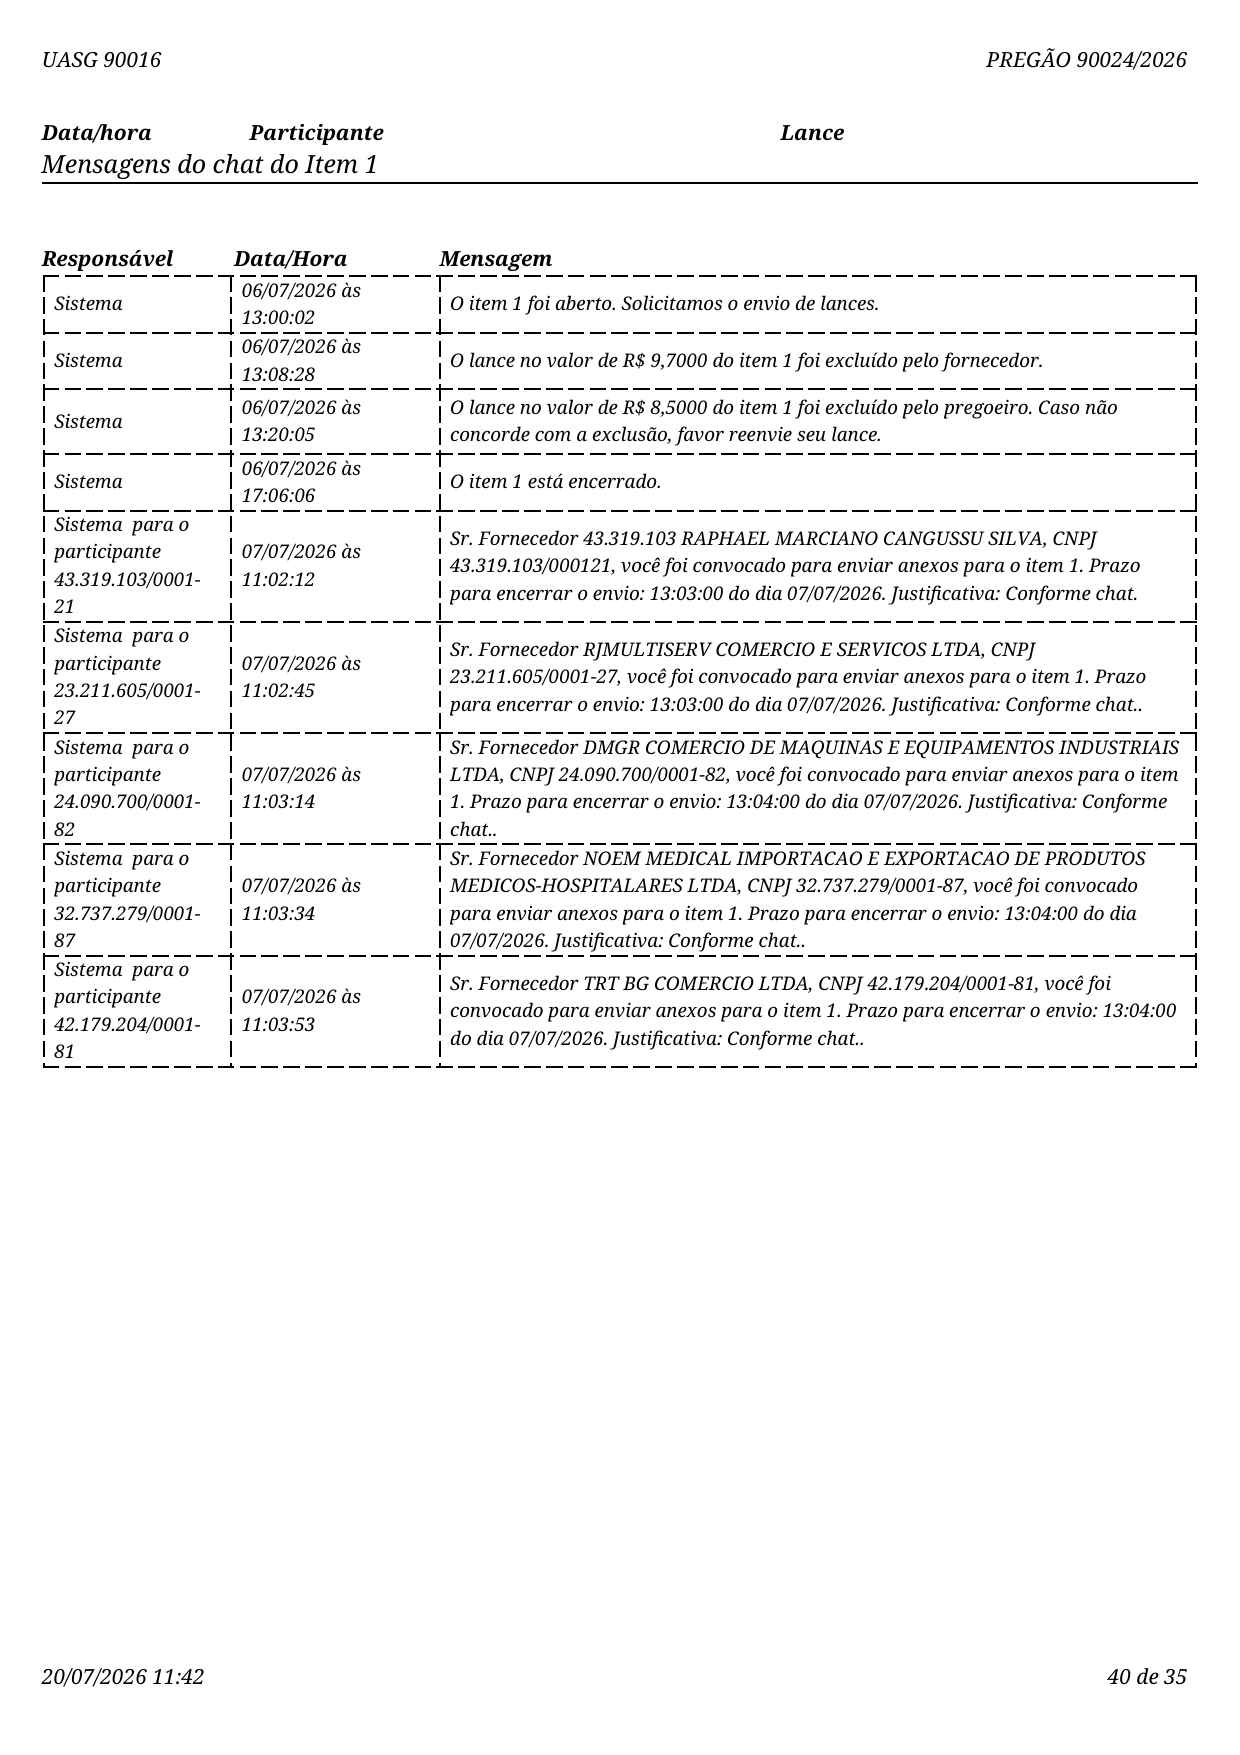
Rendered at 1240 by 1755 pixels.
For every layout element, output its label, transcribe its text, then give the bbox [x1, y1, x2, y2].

table_cell Sistema [44, 453, 231, 509]
table_cell O lance no valor de R$ 8,5000 do item 1 foi excluído pelo pregoeiro. Caso não concorde com a exclusão, favor reenvie seu lance. [440, 388, 1196, 453]
table_cell Sistema para o participante 24.090.700/0001-82 [44, 732, 231, 843]
table_cell Sistema para o participante 43.319.103/0001-21 [44, 510, 231, 621]
table_cell 06/07/2026 às 13:20:05 [231, 388, 439, 453]
table_header O item 1 foi aberto. Solicitamos o envio de lances. [440, 275, 1196, 332]
table_cell Sistema [44, 388, 231, 453]
table_cell Sr. Fornecedor TRT BG COMERCIO LTDA, CNPJ 42.179.204/0001-81, você foi convocado para enviar anexos para o item 1. Prazo para encerrar o envio: 13:04:00 do dia 07/07/2026. Justificativa: Conforme chat.. [440, 955, 1196, 1066]
table_cell O lance no valor de R$ 9,7000 do item 1 foi excluído pelo fornecedor. [440, 332, 1196, 388]
table_cell Sr. Fornecedor NOEM MEDICAL IMPORTACAO E EXPORTACAO DE PRODUTOS MEDICOS-HOSPITALARES LTDA, CNPJ 32.737.279/0001-87, você foi convocado para enviar anexos para o item 1. Prazo para encerrar o envio: 13:04:00 do dia 07/07/2026. Justificativa: Conforme chat.. [440, 843, 1196, 954]
table_cell 07/07/2026 às 11:03:14 [231, 732, 439, 843]
table_cell Sistema para o participante 32.737.279/0001-87 [44, 843, 231, 954]
table_cell Sistema para o participante 23.211.605/0001-27 [44, 621, 231, 732]
text Responsável Data/Hora Mensagem [42, 244, 1189, 273]
table_cell Sr. Fornecedor RJMULTISERV COMERCIO E SERVICOS LTDA, CNPJ 23.211.605/0001-27, você foi convocado para enviar anexos para o item 1. Prazo para encerrar o envio: 13:03:00 do dia 07/07/2026. Justificativa: Conforme chat.. [440, 621, 1196, 732]
table_cell 07/07/2026 às 11:03:34 [231, 843, 439, 954]
table_header 06/07/2026 às 13:00:02 [231, 275, 439, 332]
table_cell Sr. Fornecedor DMGR COMERCIO DE MAQUINAS E EQUIPAMENTOS INDUSTRIAIS LTDA, CNPJ 24.090.700/0001-82, você foi convocado para enviar anexos para o item 1. Prazo para encerrar o envio: 13:04:00 do dia 07/07/2026. Justificativa: Conforme chat.. [440, 732, 1196, 843]
table_cell Sistema para o participante 42.179.204/0001-81 [44, 955, 231, 1066]
table_header Sistema [44, 275, 231, 332]
table_cell 06/07/2026 às 17:06:06 [231, 453, 439, 509]
table_cell Sistema [44, 332, 231, 388]
table_cell 07/07/2026 às 11:03:53 [231, 955, 439, 1066]
table_cell 07/07/2026 às 11:02:45 [231, 621, 439, 732]
table_cell 07/07/2026 às 11:02:12 [231, 510, 439, 621]
table_cell Sr. Fornecedor 43.319.103 RAPHAEL MARCIANO CANGUSSU SILVA, CNPJ 43.319.103/000121, você foi convocado para enviar anexos para o item 1. Prazo para encerrar o envio: 13:03:00 do dia 07/07/2026. Justificativa: Conforme chat. [440, 510, 1196, 621]
subtitle Mensagens do chat do Item 1 [41, 147, 1189, 181]
table_cell O item 1 está encerrado. [440, 453, 1196, 509]
table_cell 06/07/2026 às 13:08:28 [231, 332, 439, 388]
